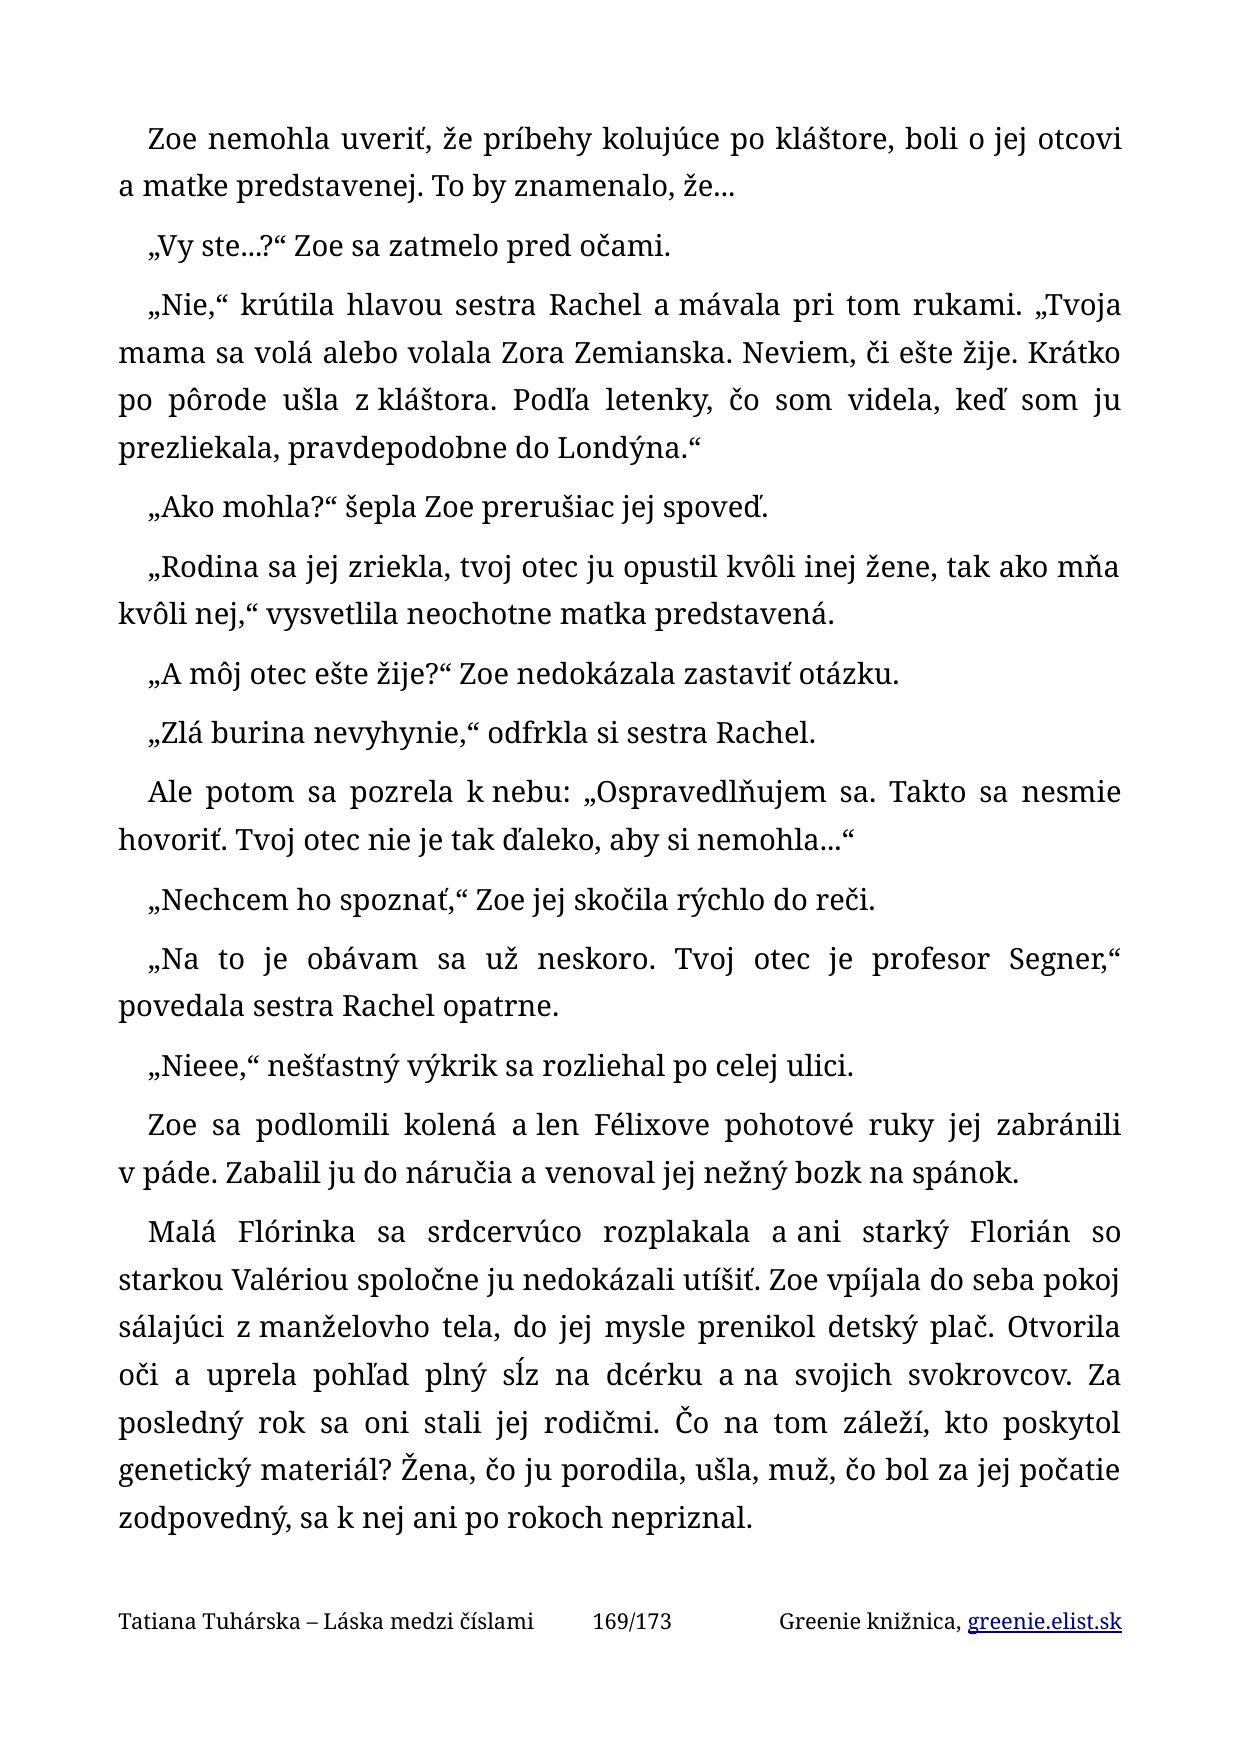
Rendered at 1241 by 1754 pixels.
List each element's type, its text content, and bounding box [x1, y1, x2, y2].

text „Zlá burina nevyhynie,“ odfrkla si sestra Rachel. [118, 712, 1122, 752]
text Malá Flórinka sa srdcervúco rozplakala a ani starký Florián so starkou Valériou spoločne ju nedokázali utíšiť. Zoe vpíjala do seba pokoj sálajúci z manželovho tela, do jej mysle prenikol detský plač. Otvorila oči a uprela pohľad plný sĺz na dcérku a na svojich svokrovcov. Za posledný rok sa oni stali jej rodičmi. Čo na tom záleží, kto poskytol genetický materiál? Žena, čo ju porodila, ušla, muž, čo bol za jej počatie zodpovedný, sa k nej ani po rokoch nepriznal. [118, 1211, 1122, 1537]
text „Nechcem ho spoznať,“ Zoe jej skočila rýchlo do reči. [118, 879, 1122, 918]
text „Vy ste...?“ Zoe sa zatmelo pred očami. [118, 225, 1122, 265]
text „Na to je obávam sa už neskoro. Tvoj otec je profesor Segner,“ povedala sestra Rachel opatrne. [118, 938, 1122, 1025]
text „A môj otec ešte žije?“ Zoe nedokázala zastaviť otázku. [118, 653, 1122, 693]
text Ale potom sa pozrela k nebu: „Ospravedlňujem sa. Takto sa nesmie hovoriť. Tvoj otec nie je tak ďaleko, aby si nemohla...“ [118, 772, 1122, 859]
text „Ako mohla?“ šepla Zoe prerušiac jej spoveď. [118, 487, 1122, 526]
text „Nie,“ krútila hlavou sestra Rachel a mávala pri tom rukami. „Tvoja mama sa volá alebo volala Zora Zemianska. Neviem, či ešte žije. Krátko po pôrode ušla z kláštora. Podľa letenky, čo som videla, keď som ju prezliekala, pravdepodobne do Londýna.“ [118, 284, 1122, 467]
text Zoe sa podlomili kolená a len Félixove pohotové ruky jej zabránili v páde. Zabalil ju do náručia a venoval jej nežný bozk na spánok. [118, 1104, 1122, 1192]
text „Rodina sa jej zriekla, tvoj otec ju opustil kvôli inej žene, tak ako mňa kvôli nej,“ vysvetlila neochotne matka predstavená. [118, 546, 1122, 633]
text Zoe nemohla uveriť, že príbehy kolujúce po kláštore, boli o jej otcovi a matke predstavenej. To by znamenalo, že... [118, 118, 1122, 205]
text „Nieee,“ nešťastný výkrik sa rozliehal po celej ulici. [118, 1045, 1122, 1085]
